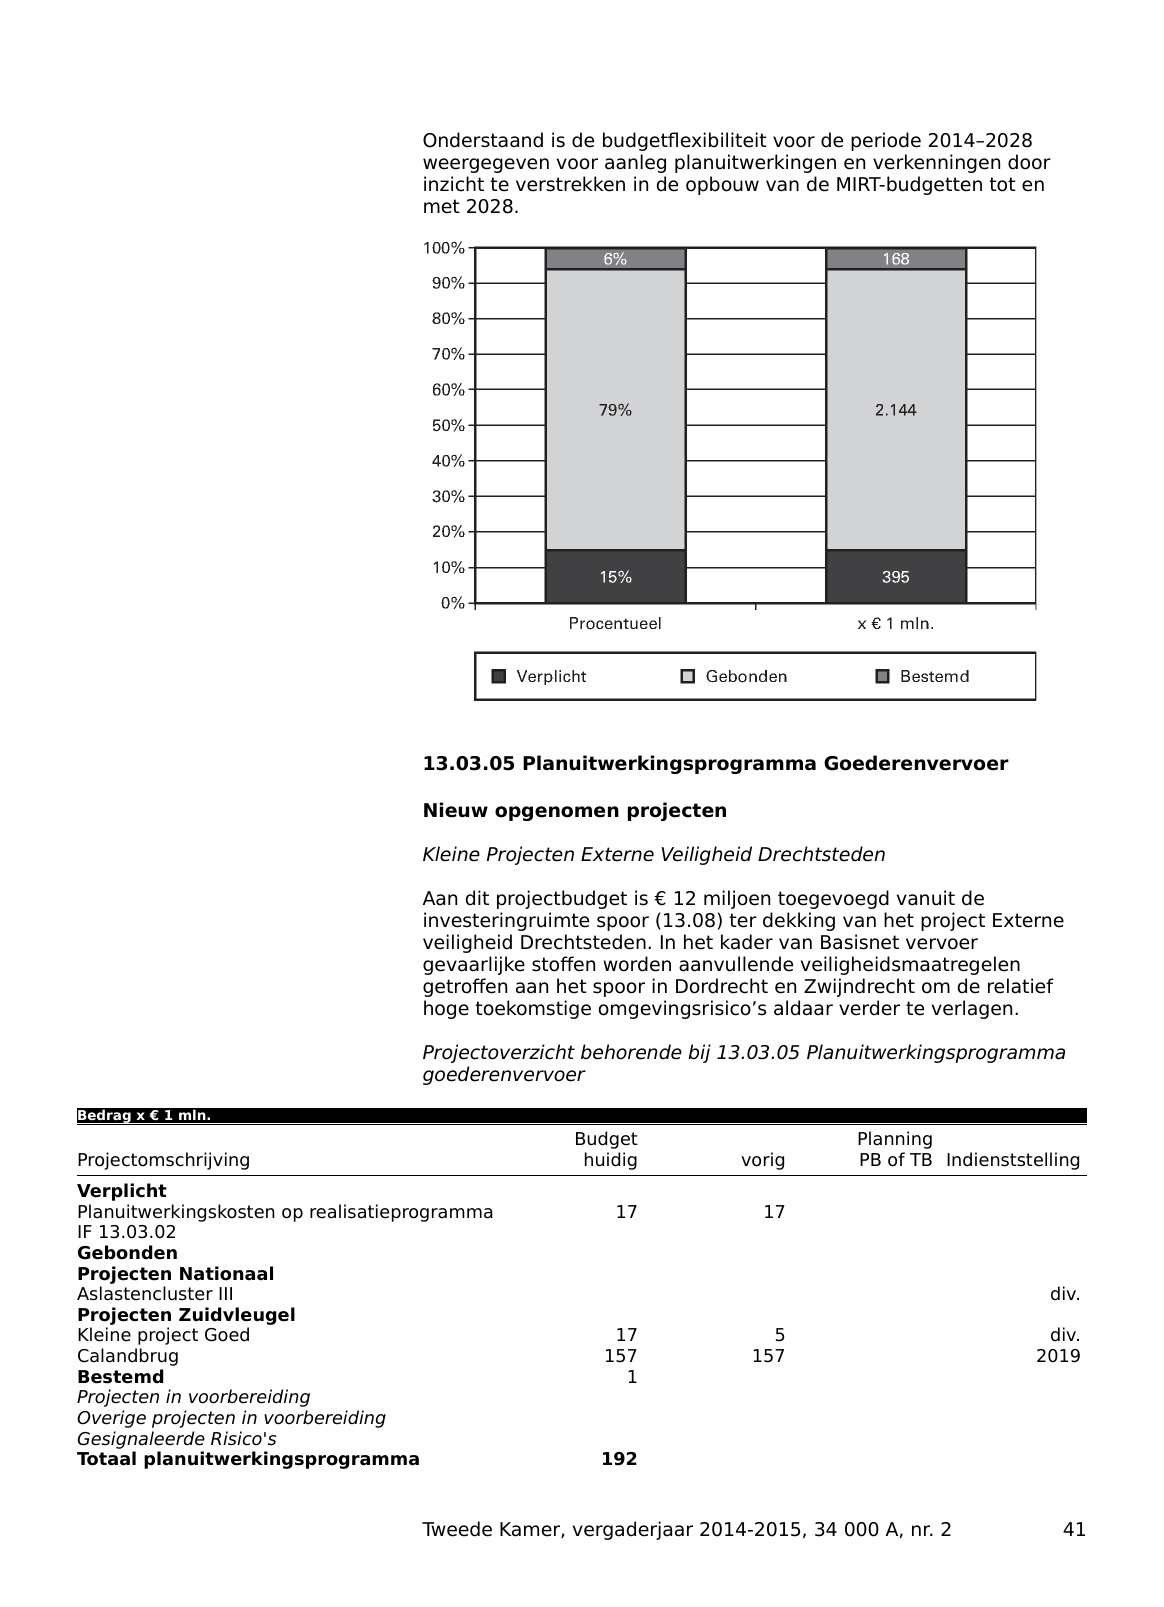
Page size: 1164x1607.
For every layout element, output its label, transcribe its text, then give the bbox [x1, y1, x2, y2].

table_cell Projecten Nationaal [77, 1264, 496, 1284]
subtitle 13.03.05 Planuitwerkingsprogramma Goederenvervoer [422, 753, 1087, 774]
table_cell [791, 1264, 939, 1284]
table_cell [644, 1408, 791, 1428]
table_cell 17 [496, 1202, 644, 1243]
table_cell [496, 1408, 644, 1428]
table_cell [496, 1284, 644, 1305]
table_cell [791, 1449, 939, 1470]
table_cell [939, 1429, 1087, 1449]
table_cell [939, 1305, 1087, 1325]
table_cell [77, 1125, 496, 1150]
table_cell [939, 1202, 1087, 1243]
table_cell [644, 1125, 791, 1150]
table_cell [791, 1243, 939, 1263]
table_cell [496, 1176, 644, 1202]
text Onderstaand is de budgetflexibiliteit voor de periode 2014–2028 weergegeven voor aanleg planuitwerkingen en verkenningen door inzicht te verstrekken in de opbouw van de MIRT-budgetten tot en met 2028. [422, 130, 1087, 218]
table_cell [939, 1125, 1087, 1150]
table_cell [496, 1429, 644, 1449]
table_cell div. [939, 1284, 1087, 1305]
picture [422, 240, 1037, 701]
table_cell [791, 1202, 939, 1243]
table_cell Indienststelling [939, 1150, 1087, 1175]
table_cell Gebonden [77, 1243, 496, 1263]
table_cell [939, 1387, 1087, 1408]
table_cell [644, 1387, 791, 1408]
table_cell [644, 1243, 791, 1263]
table_cell [496, 1264, 644, 1284]
table_cell [644, 1305, 791, 1325]
table_cell [939, 1264, 1087, 1284]
table_cell 17 [644, 1202, 791, 1243]
table_cell 5 [644, 1325, 791, 1346]
table_cell [644, 1449, 791, 1470]
table_cell [791, 1176, 939, 1202]
table_cell [791, 1387, 939, 1408]
table_cell [644, 1264, 791, 1284]
table_cell 1 [496, 1367, 644, 1387]
table_cell Calandbrug [77, 1346, 496, 1367]
table_cell Planning [791, 1125, 939, 1150]
table_cell vorig [644, 1150, 791, 1175]
table_cell [496, 1387, 644, 1408]
table_header Bedrag x € 1 mln. [77, 1108, 1087, 1123]
table_cell [791, 1325, 939, 1346]
table_cell Kleine project Goed [77, 1325, 496, 1346]
table_cell [791, 1284, 939, 1305]
table_cell 2019 [939, 1346, 1087, 1367]
subtitle Projectoverzicht behorende bij 13.03.05 Planuitwerkingsprogramma goederenvervoer [422, 1042, 1087, 1086]
table_cell [496, 1243, 644, 1263]
table_cell 157 [644, 1346, 791, 1367]
subtitle Nieuw opgenomen projecten [422, 799, 1087, 822]
table_cell Overige projecten in voorbereiding [77, 1408, 496, 1428]
table_cell Projectomschrijving [77, 1150, 496, 1175]
table_cell [791, 1367, 939, 1387]
table_cell [939, 1449, 1087, 1470]
table_cell 192 [496, 1449, 644, 1470]
table_cell Totaal planuitwerkingsprogramma [77, 1449, 496, 1470]
table_cell [939, 1408, 1087, 1428]
table_cell [644, 1367, 791, 1387]
table_cell [791, 1346, 939, 1367]
table_cell [791, 1408, 939, 1428]
table_cell [644, 1284, 791, 1305]
table_cell 157 [496, 1346, 644, 1367]
table_cell Verplicht [77, 1176, 496, 1202]
table_cell Budget [496, 1125, 644, 1150]
table_cell [644, 1429, 791, 1449]
table_cell Projecten in voorbereiding [77, 1387, 496, 1408]
table_cell [939, 1243, 1087, 1263]
table_cell Bestemd [77, 1367, 496, 1387]
table_cell Planuitwerkingskosten op realisatieprogramma IF 13.03.02 [77, 1202, 496, 1243]
text Aan dit projectbudget is € 12 miljoen toegevoegd vanuit de investeringruimte spoor (13.08) ter dekking van het project Externe veiligheid Drechtsteden. In het kader van Basisnet vervoer gevaarlijke stoffen worden aanvullende veiligheidsmaatregelen getroffen aan het spoor in Dordrecht en Zwijndrecht om de relatief hoge toekomstige omgevingsrisico’s aldaar verder te verlagen. [422, 888, 1087, 1020]
table_cell huidig [496, 1150, 644, 1175]
table_cell Projecten Zuidvleugel [77, 1305, 496, 1325]
table_cell [644, 1176, 791, 1202]
table_cell Aslastencluster III [77, 1284, 496, 1305]
table_cell [939, 1367, 1087, 1387]
table_cell [791, 1429, 939, 1449]
table_cell [939, 1176, 1087, 1202]
table_cell div. [939, 1325, 1087, 1346]
table_cell [496, 1305, 644, 1325]
subtitle Kleine Projecten Externe Veiligheid Drechtsteden [422, 844, 1087, 866]
table_cell 17 [496, 1325, 644, 1346]
table_cell PB of TB [791, 1150, 939, 1175]
table_cell [791, 1305, 939, 1325]
table_cell Gesignaleerde Risico's [77, 1429, 496, 1449]
